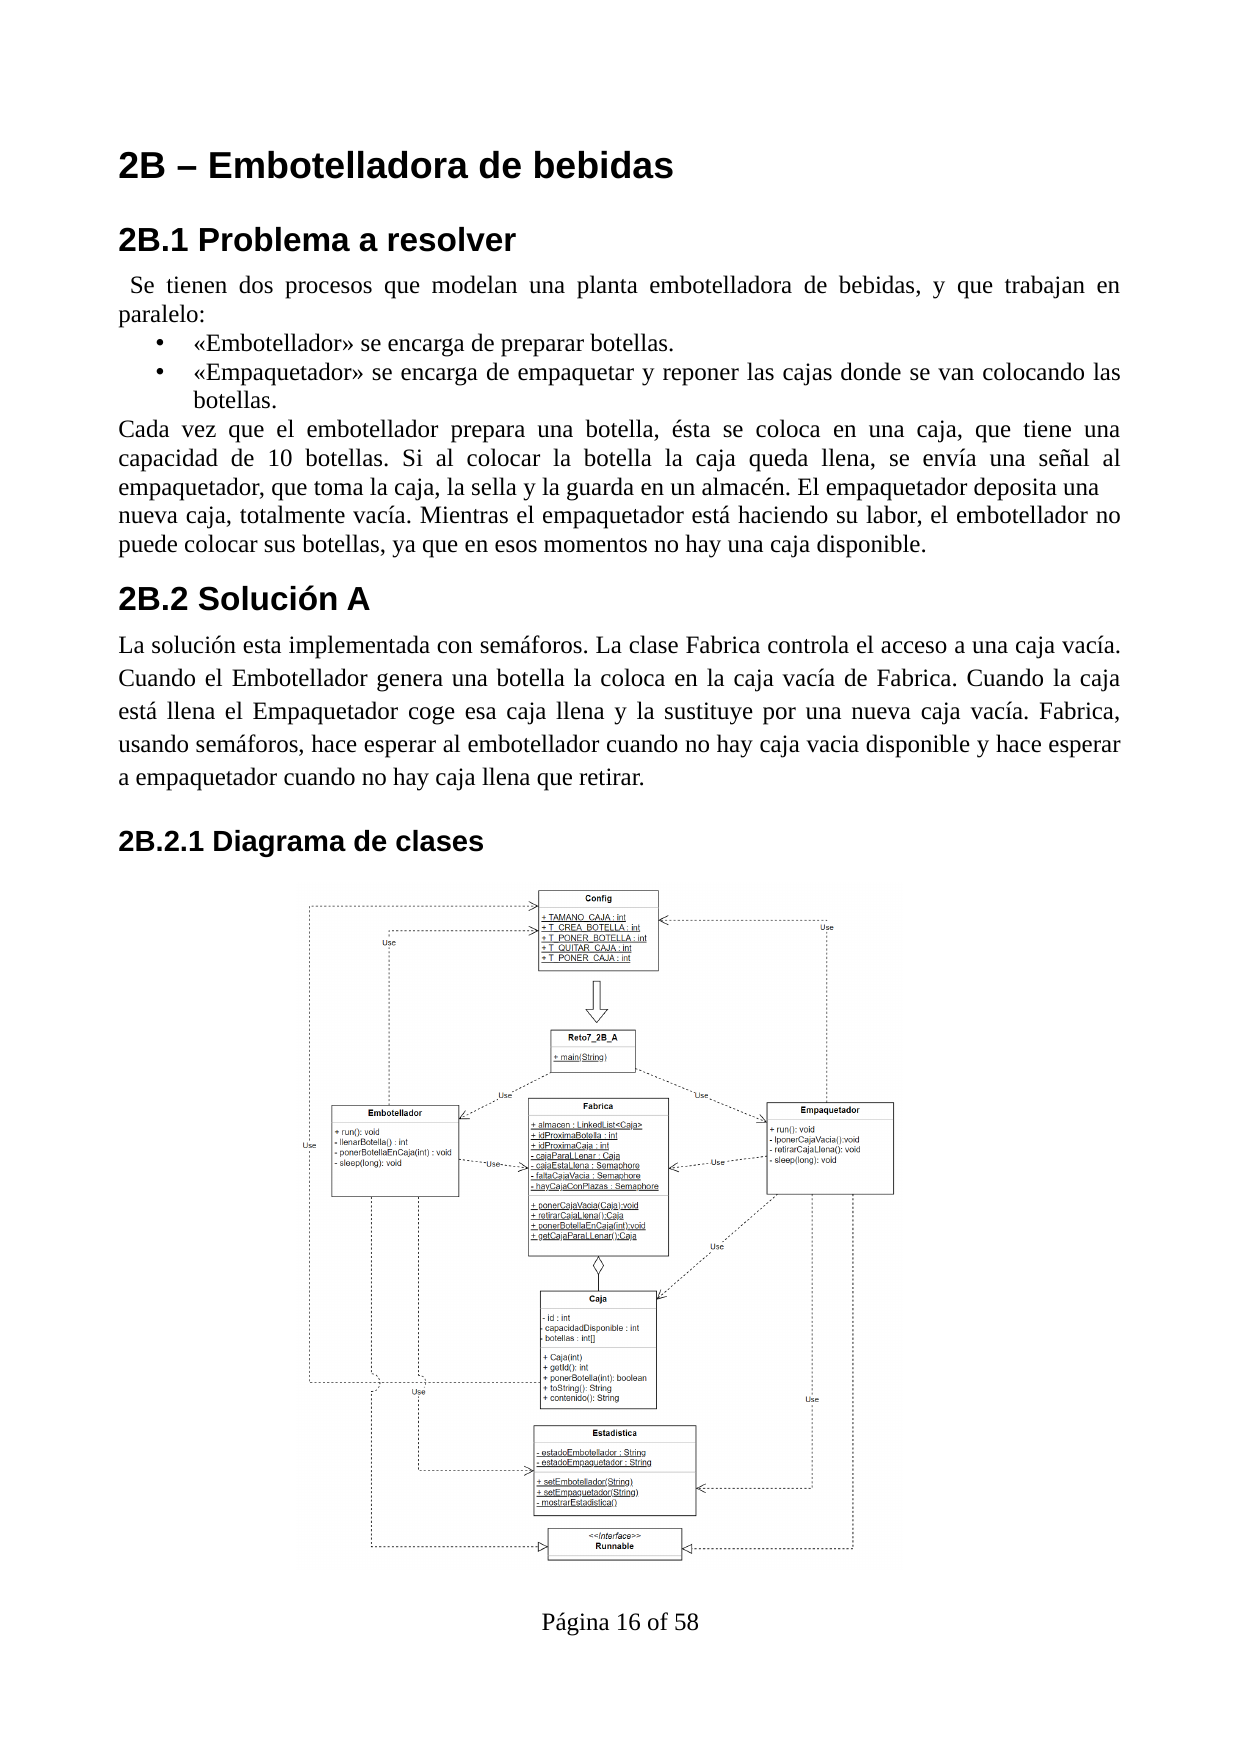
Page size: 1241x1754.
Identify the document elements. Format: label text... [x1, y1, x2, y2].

text nueva caja, totalmente vacía. Mientras el empaquetador está haciendo su labor, el embotellador no puede colocar sus botellas, ya que en esos momentos no hay una caja disponible. [118, 501, 1122, 558]
subtitle 2B.2 Solución A [118, 579, 1122, 617]
subtitle 2B.2.1 Diagrama de clases [118, 824, 1122, 858]
text Se tienen dos procesos que modelan una planta embotelladora de bebidas, y que trabajan en paralelo: [118, 271, 1122, 328]
list «Embotellador» se encarga de preparar botellas. [156, 328, 1122, 357]
subtitle 2B.1 Problema a resolver [118, 219, 1122, 258]
text La solución esta implementada con semáforos. La clase Fabrica controla el acceso a una caja vacía. Cuando el Embotellador genera una botella la coloca en la caja vacía de Fabrica. Cuando la caja está llena el Empaquetador coge esa caja llena y la sustituye por una nueva caja vacía. Fabrica, usando semáforos, hace esperar al embotellador cuando no hay caja vacia disponible y hace esperar a empaquetador cuando no hay caja llena que retirar. [118, 630, 1122, 791]
picture [296, 882, 904, 1570]
list «Empaquetador» se encarga de empaquetar y reponer las cajas donde se van colocando las botellas. [156, 357, 1122, 414]
text Cada vez que el embotellador prepara una botella, ésta se coloca en una caja, que tiene una capacidad de 10 botellas. Si al colocar la botella la caja queda llena, se envía una señal al empaquetador, que toma la caja, la sella y la guarda en un almacén. El empaquetador deposita una [118, 414, 1122, 501]
subtitle 2B – Embotelladora de bebidas [118, 143, 1122, 186]
